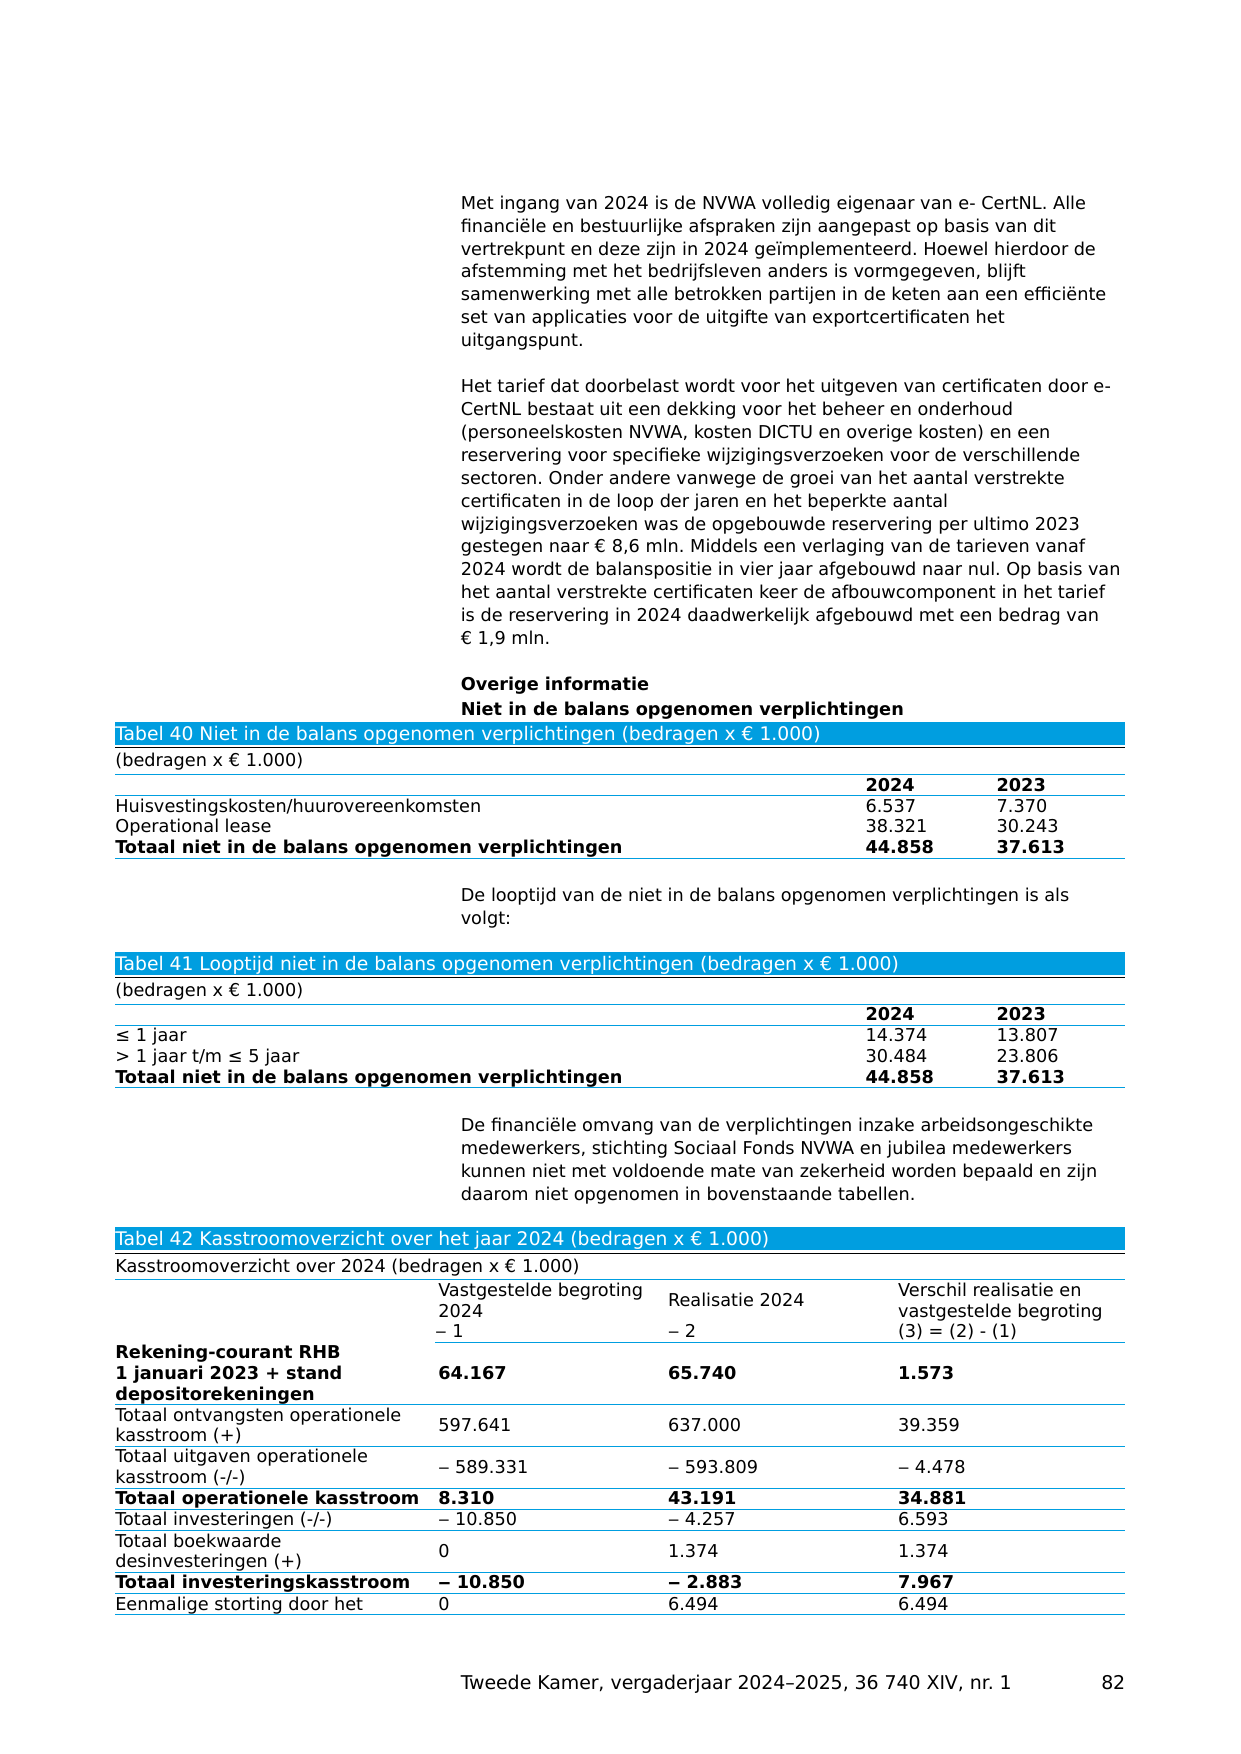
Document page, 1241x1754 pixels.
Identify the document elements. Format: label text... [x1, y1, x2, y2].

table_cell ‒ 593.809 [665, 1447, 895, 1488]
table_cell ‒ 10.850 [435, 1510, 665, 1530]
table_cell [115, 1005, 862, 1025]
table_cell > 1 jaar t/m ≤ 5 jaar [115, 1046, 862, 1067]
table_cell 14.374 [863, 1026, 993, 1046]
table_cell 38.321 [863, 816, 993, 837]
table_cell (bedragen x € 1.000) [115, 748, 1125, 774]
table_cell 65.740 [665, 1343, 895, 1404]
table_cell Verschil realisatie en vastgestelde begroting [895, 1280, 1125, 1321]
table_cell 23.806 [994, 1046, 1125, 1067]
table_cell 6.593 [895, 1510, 1125, 1530]
table_cell 7.370 [994, 796, 1125, 816]
table_cell Kasstroomoverzicht over 2024 (bedragen x € 1.000) [115, 1254, 1125, 1279]
table_cell 2023 [994, 775, 1125, 795]
text Overige informatie [461, 672, 1125, 695]
text De looptijd van de niet in de balans opgenomen verplichtingen is als volgt: [461, 883, 1125, 929]
table_cell 64.167 [435, 1343, 665, 1404]
table_cell ‒ 4.478 [895, 1447, 1125, 1488]
table_cell 597.641 [435, 1405, 665, 1446]
table_cell 8.310 [435, 1489, 665, 1509]
table_cell 6.537 [863, 796, 993, 816]
table_cell 44.858 [863, 837, 993, 857]
table_cell 0 [435, 1531, 665, 1572]
table_cell 37.613 [994, 1067, 1125, 1087]
table_cell 34.881 [895, 1489, 1125, 1509]
table_cell ‒ 2 [665, 1321, 895, 1342]
text Niet in de balans opgenomen verplichtingen [461, 697, 1125, 720]
table_cell Totaal niet in de balans opgenomen verplichtingen [115, 1067, 862, 1087]
table_cell Totaal investeringskasstroom [115, 1573, 435, 1593]
table_cell 30.484 [863, 1046, 993, 1067]
table_cell Totaal operationele kasstroom [115, 1489, 435, 1509]
table_cell 2023 [994, 1005, 1125, 1025]
table_cell Huisvestingskosten/huurovereenkomsten [115, 796, 862, 816]
table_cell ‒ 10.850 [435, 1573, 665, 1593]
table_cell ‒ 589.331 [435, 1447, 665, 1488]
table_cell Vastgestelde begroting 2024 [435, 1280, 665, 1321]
table_cell [115, 775, 862, 795]
table_cell Totaal investeringen (-/-) [115, 1510, 435, 1530]
table_cell 637.000 [665, 1405, 895, 1446]
table_cell ≤ 1 jaar [115, 1026, 862, 1046]
text Met ingang van 2024 is de NVWA volledig eigenaar van e- CertNL. Alle financiële en bestuurlijke afspraken zijn aangepast op basis van dit vertrekpunt en deze zijn in 2024 geïmplementeerd. Hoewel hierdoor de afstemming met het bedrijfsleven anders is vormgegeven, blijft samenwerking met alle betrokken partijen in de keten aan een efficiënte set van applicaties voor de uitgifte van exportcertificaten het uitgangspunt. [461, 191, 1125, 351]
text De financiële omvang van de verplichtingen inzake arbeidsongeschikte medewerkers, stichting Sociaal Fonds NVWA en jubilea medewerkers kunnen niet met voldoende mate van zekerheid worden bepaald en zijn daarom niet opgenomen in bovenstaande tabellen. [461, 1113, 1125, 1204]
text Het tarief dat doorbelast wordt voor het uitgeven van certificaten door e-CertNL bestaat uit een dekking voor het beheer en onderhoud (personeelskosten NVWA, kosten DICTU en overige kosten) en een reservering voor specifieke wijzigingsverzoeken voor de verschillende sectoren. Onder andere vanwege de groei van het aantal verstrekte certificaten in de loop der jaren en het beperkte aantal wijzigingsverzoeken was de opgebouwde reservering per ultimo 2023 gestegen naar € 8,6 mln. Middels een verlaging van de tarieven vanaf 2024 wordt de balanspositie in vier jaar afgebouwd naar nul. Op basis van het aantal verstrekte certificaten keer de afbouwcomponent in het tarief is de reservering in 2024 daadwerkelijk afgebouwd met een bedrag van € 1,9 mln. [461, 374, 1125, 649]
table_cell Totaal uitgaven operationele kasstroom (-/-) [115, 1447, 435, 1488]
table_cell Realisatie 2024 [665, 1280, 895, 1321]
table_cell Operational lease [115, 816, 862, 837]
table_cell Totaal ontvangsten operationele kasstroom (+) [115, 1405, 435, 1446]
table_cell [115, 1280, 435, 1342]
table_cell 0 [435, 1594, 665, 1614]
table_cell Totaal niet in de balans opgenomen verplichtingen [115, 837, 862, 857]
table_cell 30.243 [994, 816, 1125, 837]
table_cell 43.191 [665, 1489, 895, 1509]
table_cell 39.359 [895, 1405, 1125, 1446]
table_cell 37.613 [994, 837, 1125, 857]
table_cell (3) = (2) - (1) [895, 1321, 1125, 1342]
table_cell ‒ 1 [435, 1321, 665, 1342]
table_cell ‒ 4.257 [665, 1510, 895, 1530]
table_cell 6.494 [665, 1594, 895, 1614]
table_cell 1.573 [895, 1343, 1125, 1404]
table_cell Rekening-courant RHB 1 januari 2023 + stand depositorekeningen [115, 1342, 435, 1404]
table_cell 6.494 [895, 1594, 1125, 1614]
table_cell Totaal boekwaarde desinvesteringen (+) [115, 1531, 435, 1572]
table_cell 44.858 [863, 1067, 993, 1087]
table_cell 1.374 [895, 1531, 1125, 1572]
table_cell 7.967 [895, 1573, 1125, 1593]
table_cell 2024 [863, 775, 993, 795]
table_cell Eenmalige storting door het [115, 1594, 435, 1614]
table_cell 2024 [863, 1005, 993, 1025]
table_cell 13.807 [994, 1026, 1125, 1046]
table_cell (bedragen x € 1.000) [115, 978, 1125, 1004]
table_cell ‒ 2.883 [665, 1573, 895, 1593]
table_cell 1.374 [665, 1531, 895, 1572]
